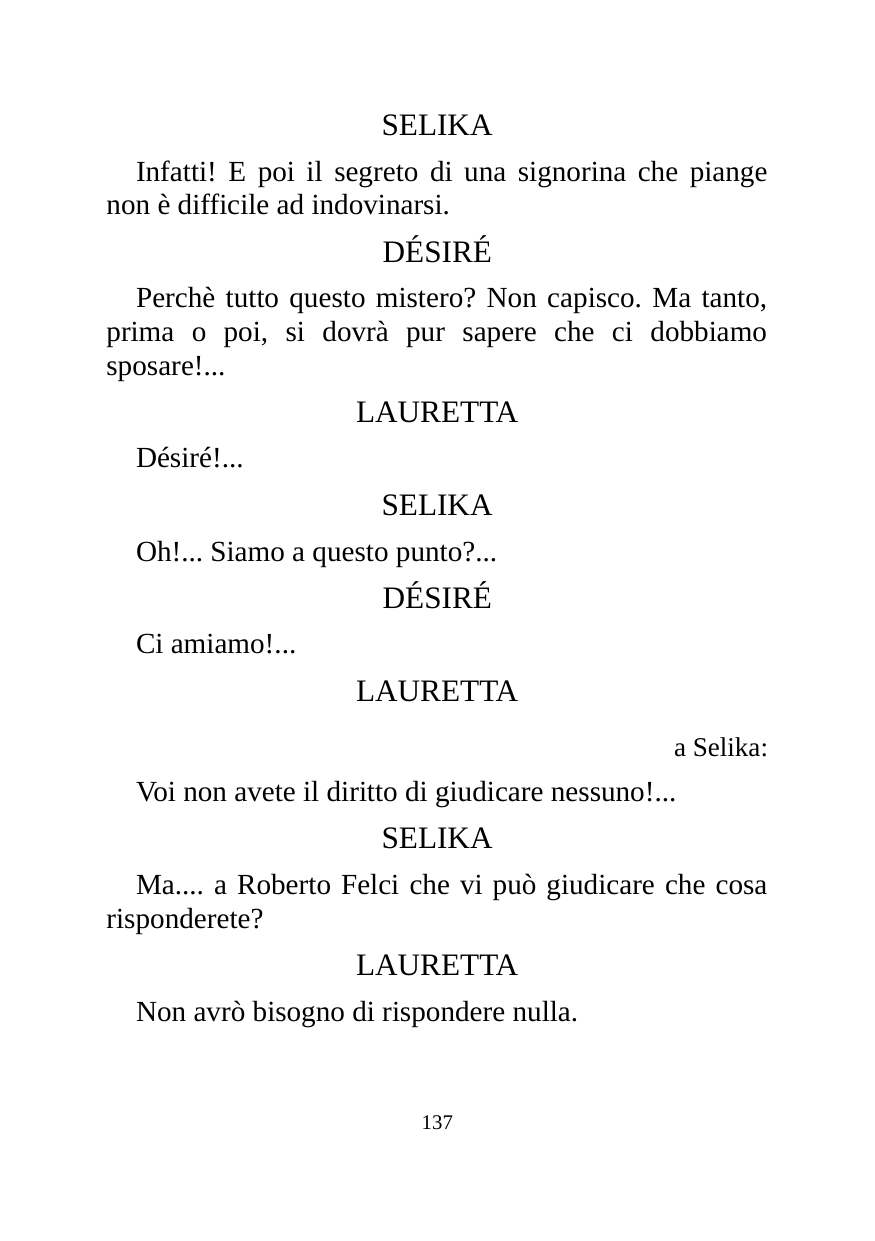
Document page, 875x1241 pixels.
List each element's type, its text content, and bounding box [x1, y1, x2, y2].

text Perchè tutto questo mistero? Non capisco. Ma tanto, prima o poi, si dovrà pur sapere che ci dobbiamo sposare!... [106, 281, 768, 381]
text SELIKA [106, 820, 768, 856]
text Non avrò bisogno di rispondere nulla. [106, 994, 768, 1027]
text LAURETTA [106, 393, 768, 429]
text SELIKA [106, 486, 768, 522]
text Oh!... Siamo a questo punto?... [106, 534, 768, 567]
text LAURETTA [106, 946, 768, 982]
text Ma.... a Roberto Felci che vi può giudicare che cosa risponderete? [106, 867, 768, 934]
text LAURETTA [106, 672, 768, 708]
text Infatti! E poi il segreto di una signorina che piange non è difficile ad indovinarsi. [106, 154, 768, 221]
text DÉSIRÉ [106, 579, 768, 615]
text Désiré!... [106, 441, 768, 474]
text DÉSIRÉ [106, 233, 768, 269]
text a Selika: [402, 731, 768, 763]
text SELIKA [106, 106, 768, 142]
text Voi non avete il diritto di giudicare nessuno!... [106, 774, 768, 808]
text Ci amiamo!... [106, 627, 768, 660]
